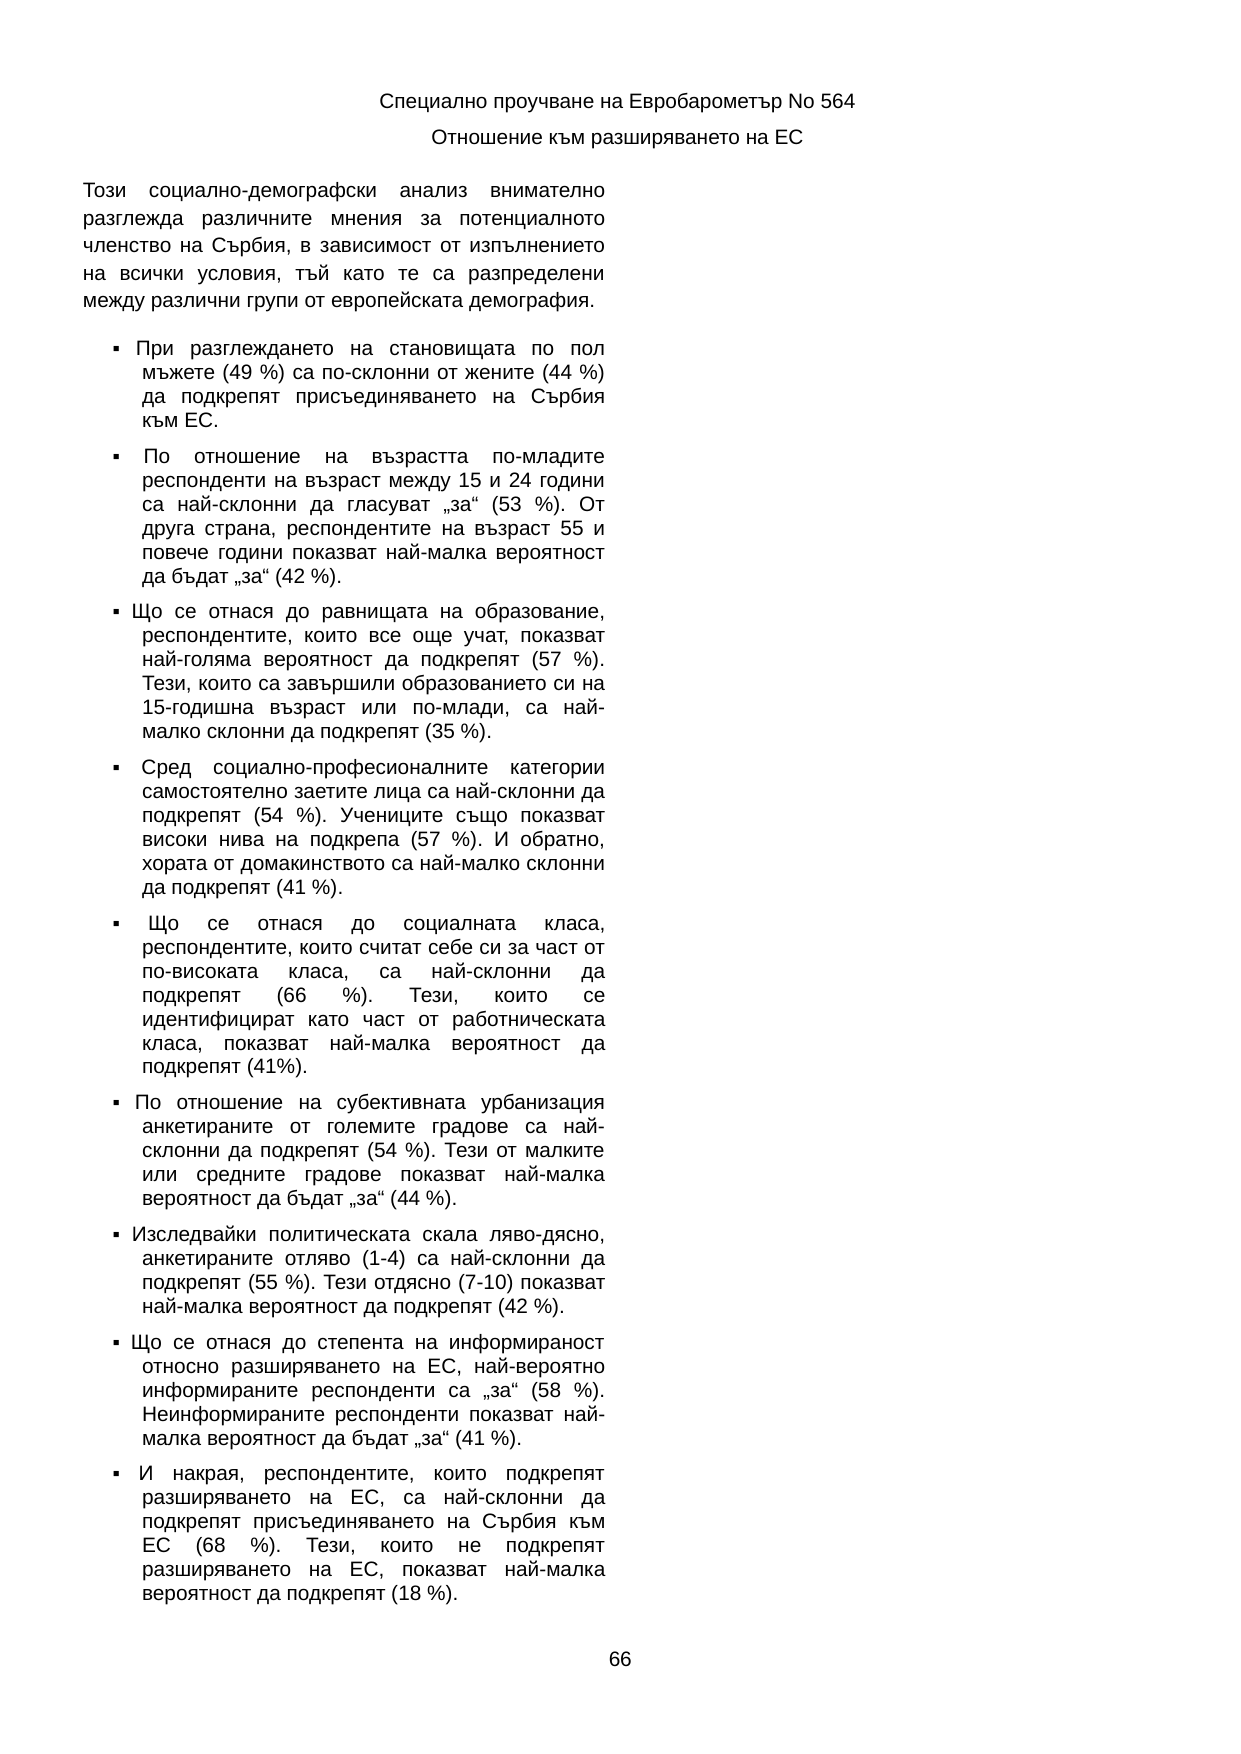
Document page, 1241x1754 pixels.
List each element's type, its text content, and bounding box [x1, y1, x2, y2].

text ▪ По отношение на субективната урбанизация анкетираните от големите градове са най-склонни да подкрепят (54 %). Тези от малките или средните градове показват най-малка вероятност да бъдат „за“ (44 %). [112, 1090, 605, 1210]
text ▪ Що се отнася до степента на информираност относно разширяването на ЕС, най-вероятно информираните респонденти са „за“ (58 %). Неинформираните респонденти показват най-малка вероятност да бъдат „за“ (41 %). [112, 1329, 605, 1449]
text ▪ При разглеждането на становищата по пол мъжете (49 %) са по-склонни от жените (44 %) да подкрепят присъединяването на Сърбия към ЕС. [112, 336, 605, 432]
text ▪ Що се отнася до социалната класа, респондентите, които считат себе си за част от по-високата класа, са най-склонни да подкрепят (66 %). Тези, които се идентифицират като част от работническата класа, показват най-малка вероятност да подкрепят (41%). [112, 911, 605, 1078]
text ▪ Сред социално-професионалните категории самостоятелно заетите лица са най-склонни да подкрепят (54 %). Учениците също показват високи нива на подкрепа (57 %). И обратно, хората от домакинството са най-малко склонни да подкрепят (41 %). [112, 755, 605, 899]
text ▪ И накрая, респондентите, които подкрепят разширяването на ЕС, са най-склонни да подкрепят присъединяването на Сърбия към ЕС (68 %). Тези, които не подкрепят разширяването на ЕС, показват най-малка вероятност да подкрепят (18 %). [112, 1461, 605, 1605]
text ▪ Що се отнася до равнищата на образование, респондентите, които все още учат, показват най-голяма вероятност да подкрепят (57 %). Тези, които са завършили образованието си на 15-годишна възраст или по-млади, са най-малко склонни да подкрепят (35 %). [112, 599, 605, 743]
text ▪ По отношение на възрастта по-младите респонденти на възраст между 15 и 24 години са най-склонни да гласуват „за“ (53 %). От друга страна, респондентите на възраст 55 и повече години показват най-малка вероятност да бъдат „за“ (42 %). [112, 444, 605, 587]
text Този социално-демографски анализ внимателно разглежда различните мнения за потенциалното членство на Сърбия, в зависимост от изпълнението на всички условия, тъй като те са разпределени между различни групи от европейската демография. [83, 178, 605, 312]
text ▪ Изследвайки политическата скала ляво-дясно, анкетираните отляво (1-4) са най-склонни да подкрепят (55 %). Тези отдясно (7-10) показват най-малка вероятност да подкрепят (42 %). [112, 1222, 605, 1318]
